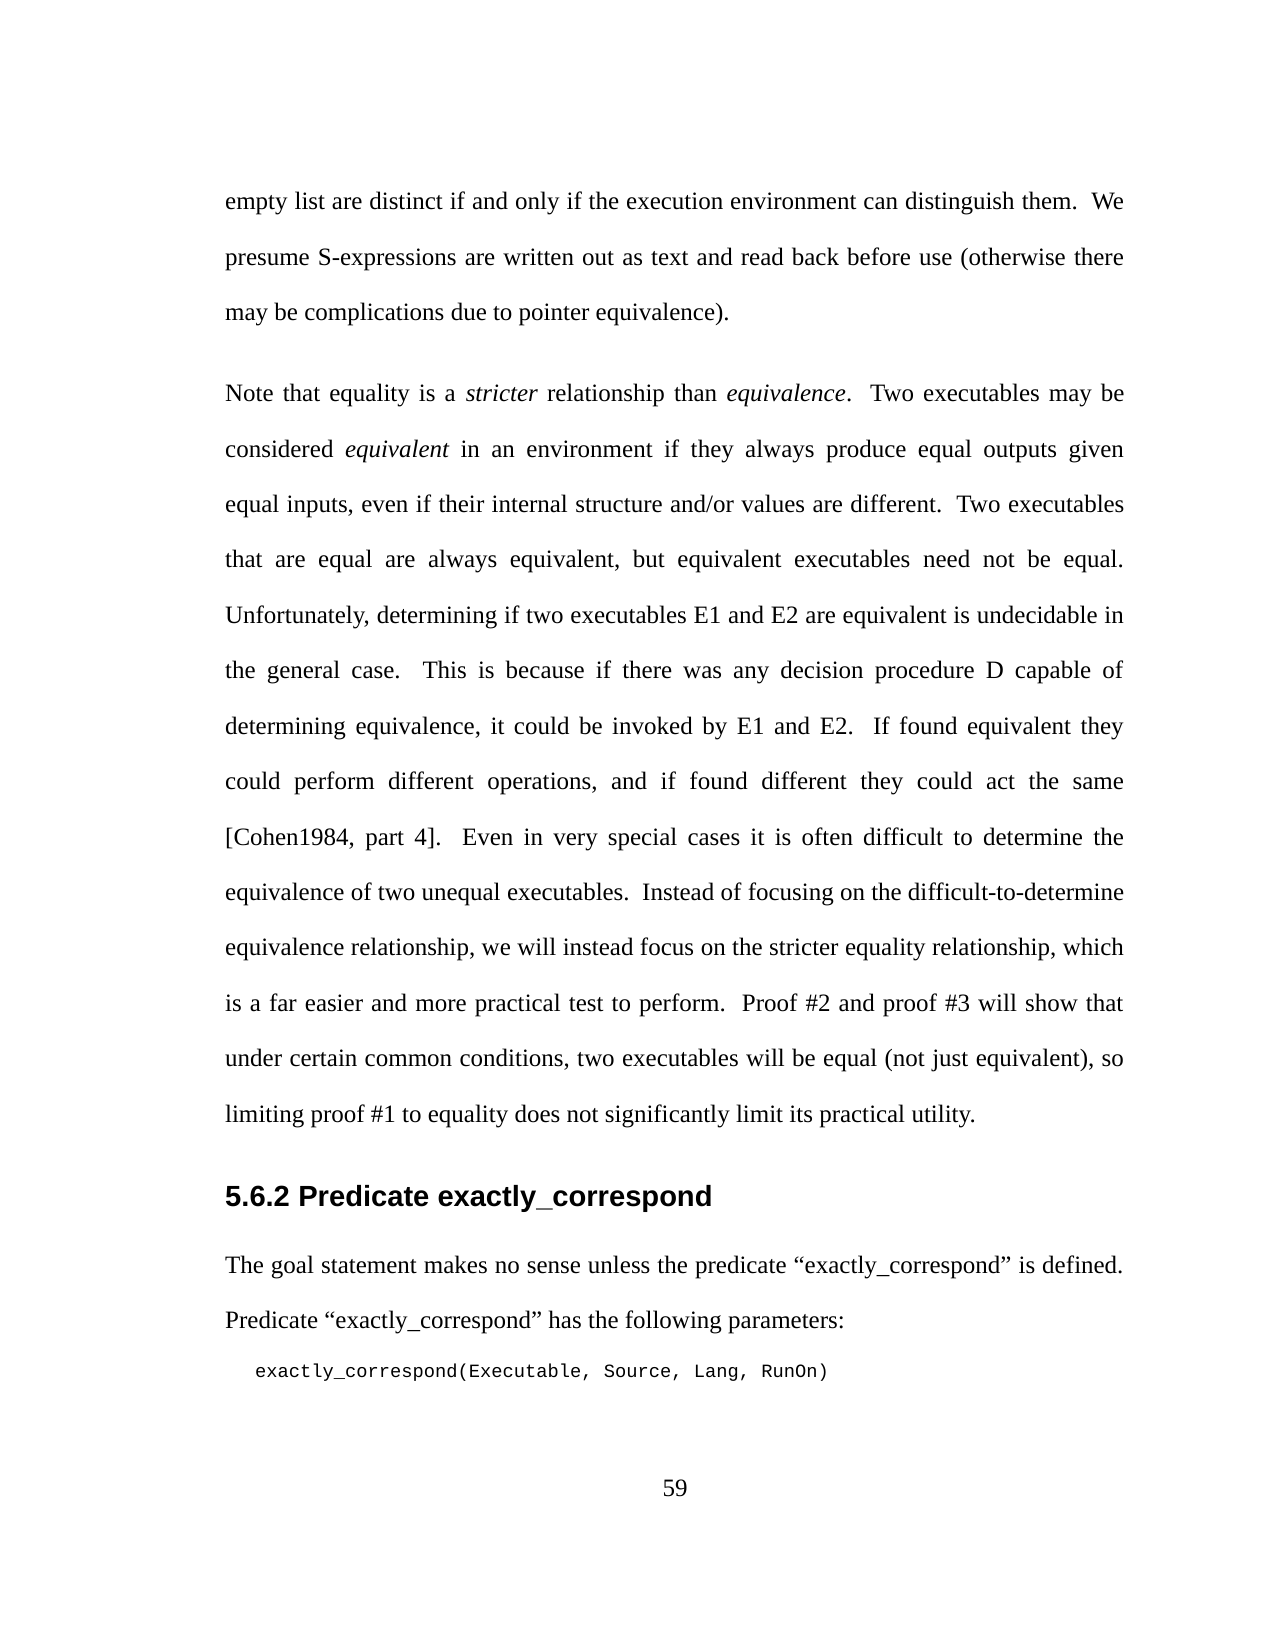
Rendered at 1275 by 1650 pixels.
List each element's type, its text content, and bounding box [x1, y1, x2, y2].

subtitle Predicate exactly_correspond [225, 1180, 1125, 1213]
text Note that equality is a stricter relationship than equivalence. Two executables may be considered equivalent in an environment if they always produce equal outputs given equal inputs, even if their internal structure and/or values are different. Two executables that are equal are always equivalent, but equivalent executables need not be equal. Unfortunately, determining if two executables E1 and E2 are equivalent is undecidable in the general case. This is because if there was any decision procedure D capable of determining equivalence, it could be invoked by E1 and E2. If found equivalent they could perform different operations, and if found different they could act the same [Cohen1984, part 4]. Even in very special cases it is often difficult to determine the equivalence of two unequal executables. Instead of focusing on the difficult-to-determine equivalence relationship, we will instead focus on the stricter equality relationship, which is a far easier and more practical test to perform. Proof #2 and proof #3 will show that under certain common conditions, two executables will be equal (not just equivalent), so limiting proof #1 to equality does not significantly limit its practical utility. [225, 379, 1125, 1127]
text The goal statement makes no sense unless the predicate “exactly_correspond” is defined. Predicate “exactly_correspond” has the following parameters: [225, 1251, 1125, 1334]
text exactly_correspond(Executable, Source, Lang, RunOn) [225, 1362, 1125, 1383]
text empty list are distinct if and only if the execution environment can distinguish them. We presume S-expressions are written out as text and read back before use (otherwise there may be complications due to pointer equivalence). [225, 187, 1125, 326]
